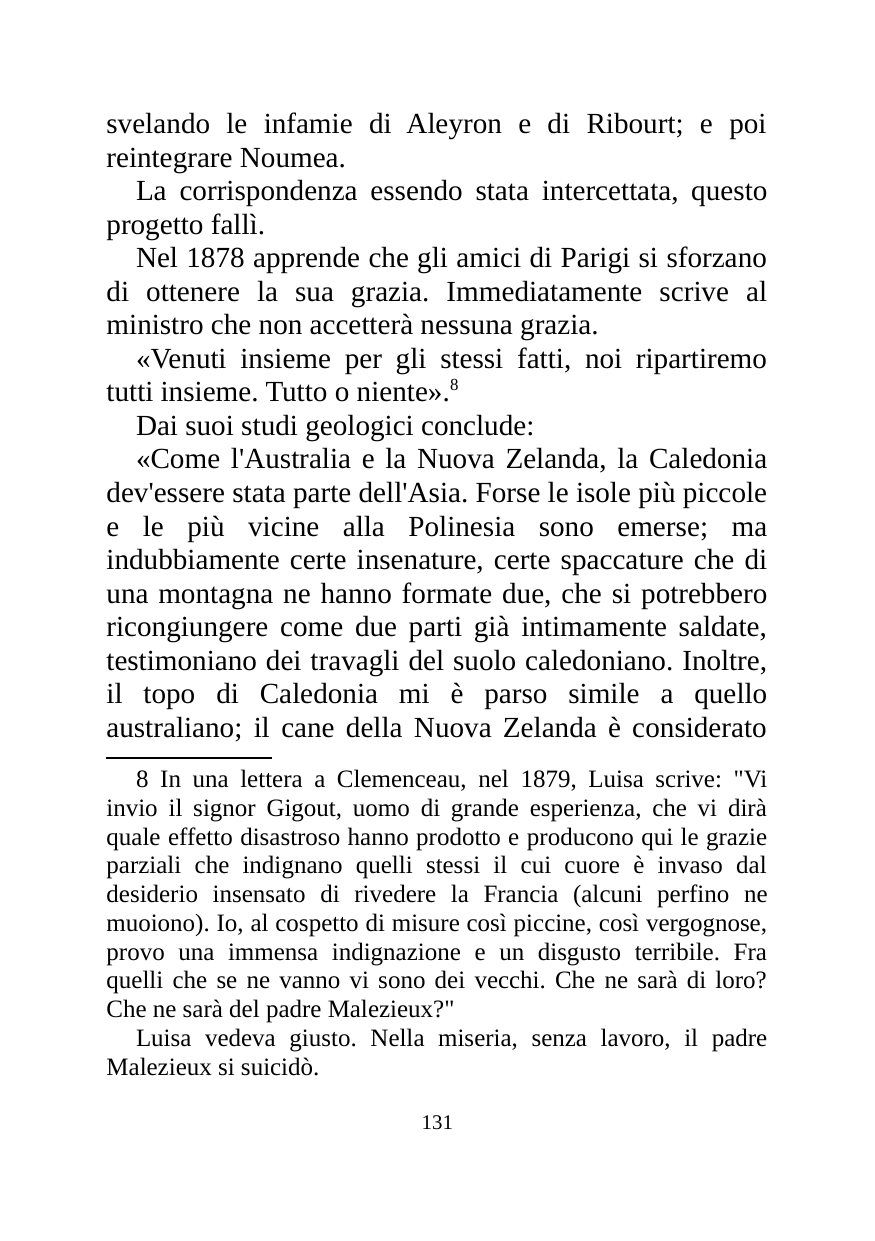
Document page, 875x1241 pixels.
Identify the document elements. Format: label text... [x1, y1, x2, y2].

text svelando le infamie di Aleyron e di Ribourt; e poi reintegrare Noumea. [106, 106, 768, 173]
text Luisa vedeva giusto. Nella miseria, senza lavoro, il padre Malezieux si suicidò. [106, 1023, 768, 1080]
text Nel 1878 apprende che gli amici di Parigi si sforzano di ottenere la sua grazia. Immediatamente scrive al ministro che non accetterà nessuna grazia. [106, 240, 768, 341]
text In una lettera a Clemenceau, nel 1879, Luisa scrive: "Vi invio il signor Gigout, uomo di grande esperienza, che vi dirà quale effetto disastroso hanno prodotto e producono qui le grazie parziali che indignano quelli stessi il cui cuore è invaso dal desiderio insensato di rivedere la Francia (alcuni perfino ne muoiono). Io, al cospetto di misure così piccine, così vergognose, provo una immensa indignazione e un disgusto terribile. Fra quelli che se ne vanno vi sono dei vecchi. Che ne sarà di loro? Che ne sarà del padre Malezieux?" [106, 764, 768, 1023]
text Dai suoi studi geologici conclude: [106, 408, 768, 442]
text La corrispondenza essendo stata intercettata, questo progetto fallì. [106, 173, 768, 240]
text «Venuti insieme per gli stessi fatti, noi ripartiremo tutti insieme. Tutto o niente». [106, 341, 768, 408]
text «Come l'Australia e la Nuova Zelanda, la Caledonia dev'essere stata parte dell'Asia. Forse le isole più piccole e le più vicine alla Polinesia sono emerse; ma indubbiamente certe insenature, certe spaccature che di una montagna ne hanno formate due, che si potrebbero ricongiungere come due parti già intimamente saldate, testimoniano dei travagli del suolo caledoniano. Inoltre, il topo di Caledonia mi è parso simile a quello australiano; il cane della Nuova Zelanda è considerato [106, 442, 768, 743]
